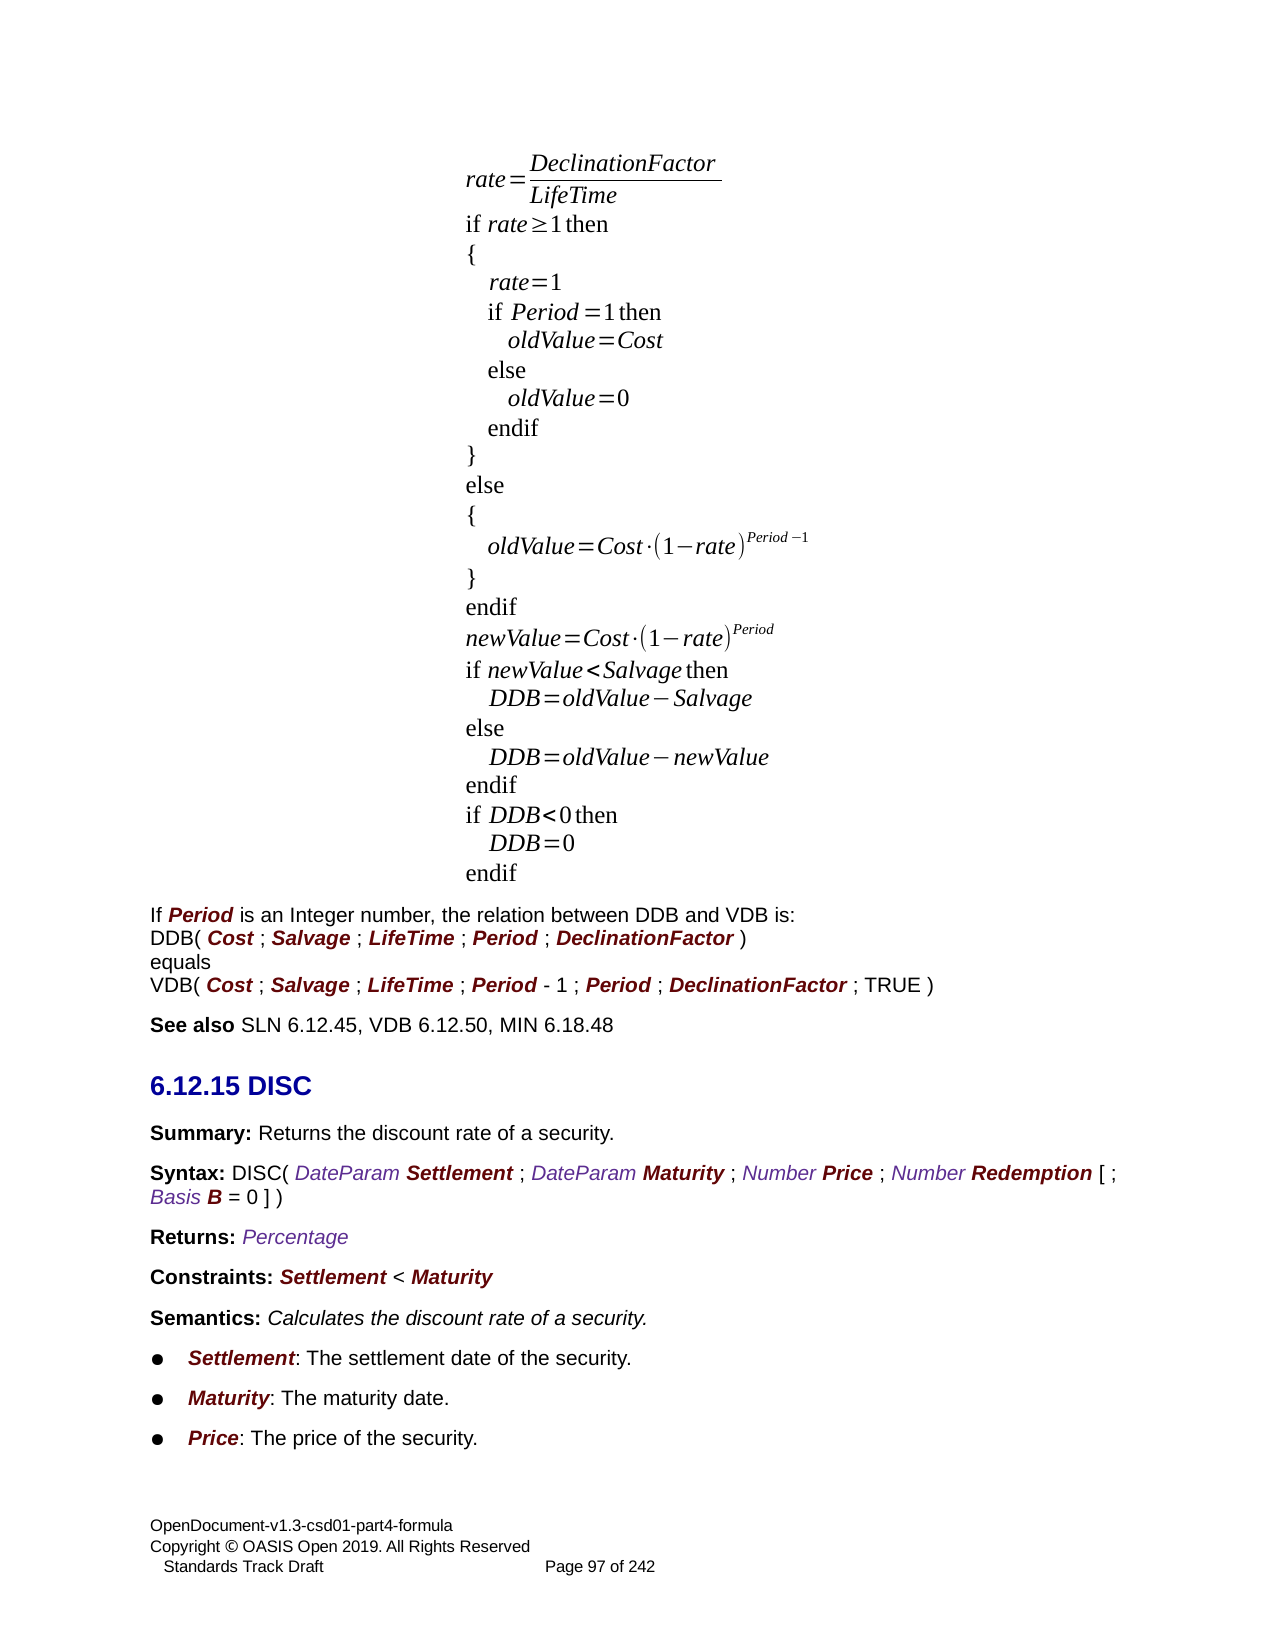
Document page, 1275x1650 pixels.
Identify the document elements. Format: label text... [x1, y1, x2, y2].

list Settlement: The settlement date of the security. [150, 1346, 1125, 1370]
list Price: The price of the security. [150, 1427, 1125, 1450]
text If Period is an Integer number, the relation between DDB and VDB is: DDB( Cost ; Salvage ; LifeTime ; Period ; DeclinationFactor ) equals VDB( Cost ; Salvage ; LifeTime ; Period - 1 ; Period ; DeclinationFactor ; TRUE ) [150, 903, 1125, 997]
subtitle DISC [150, 1071, 1125, 1101]
text Semantics: Calculates the discount rate of a security. [150, 1306, 1125, 1329]
list Maturity: The maturity date. [150, 1386, 1125, 1410]
text See also SLN 6.12.45, VDB 6.12.50, MIN 6.18.48 [150, 1014, 1125, 1037]
text Syntax: DISC( DateParam Settlement ; DateParam Maturity ; Number Price ; Number Redemption [ ; Basis B = 0 ] ) [150, 1162, 1125, 1209]
text Constraints: Settlement < Maturity [150, 1266, 1125, 1289]
text Returns: Percentage [150, 1226, 1125, 1249]
text Summary: Returns the discount rate of a security. [150, 1122, 1125, 1145]
